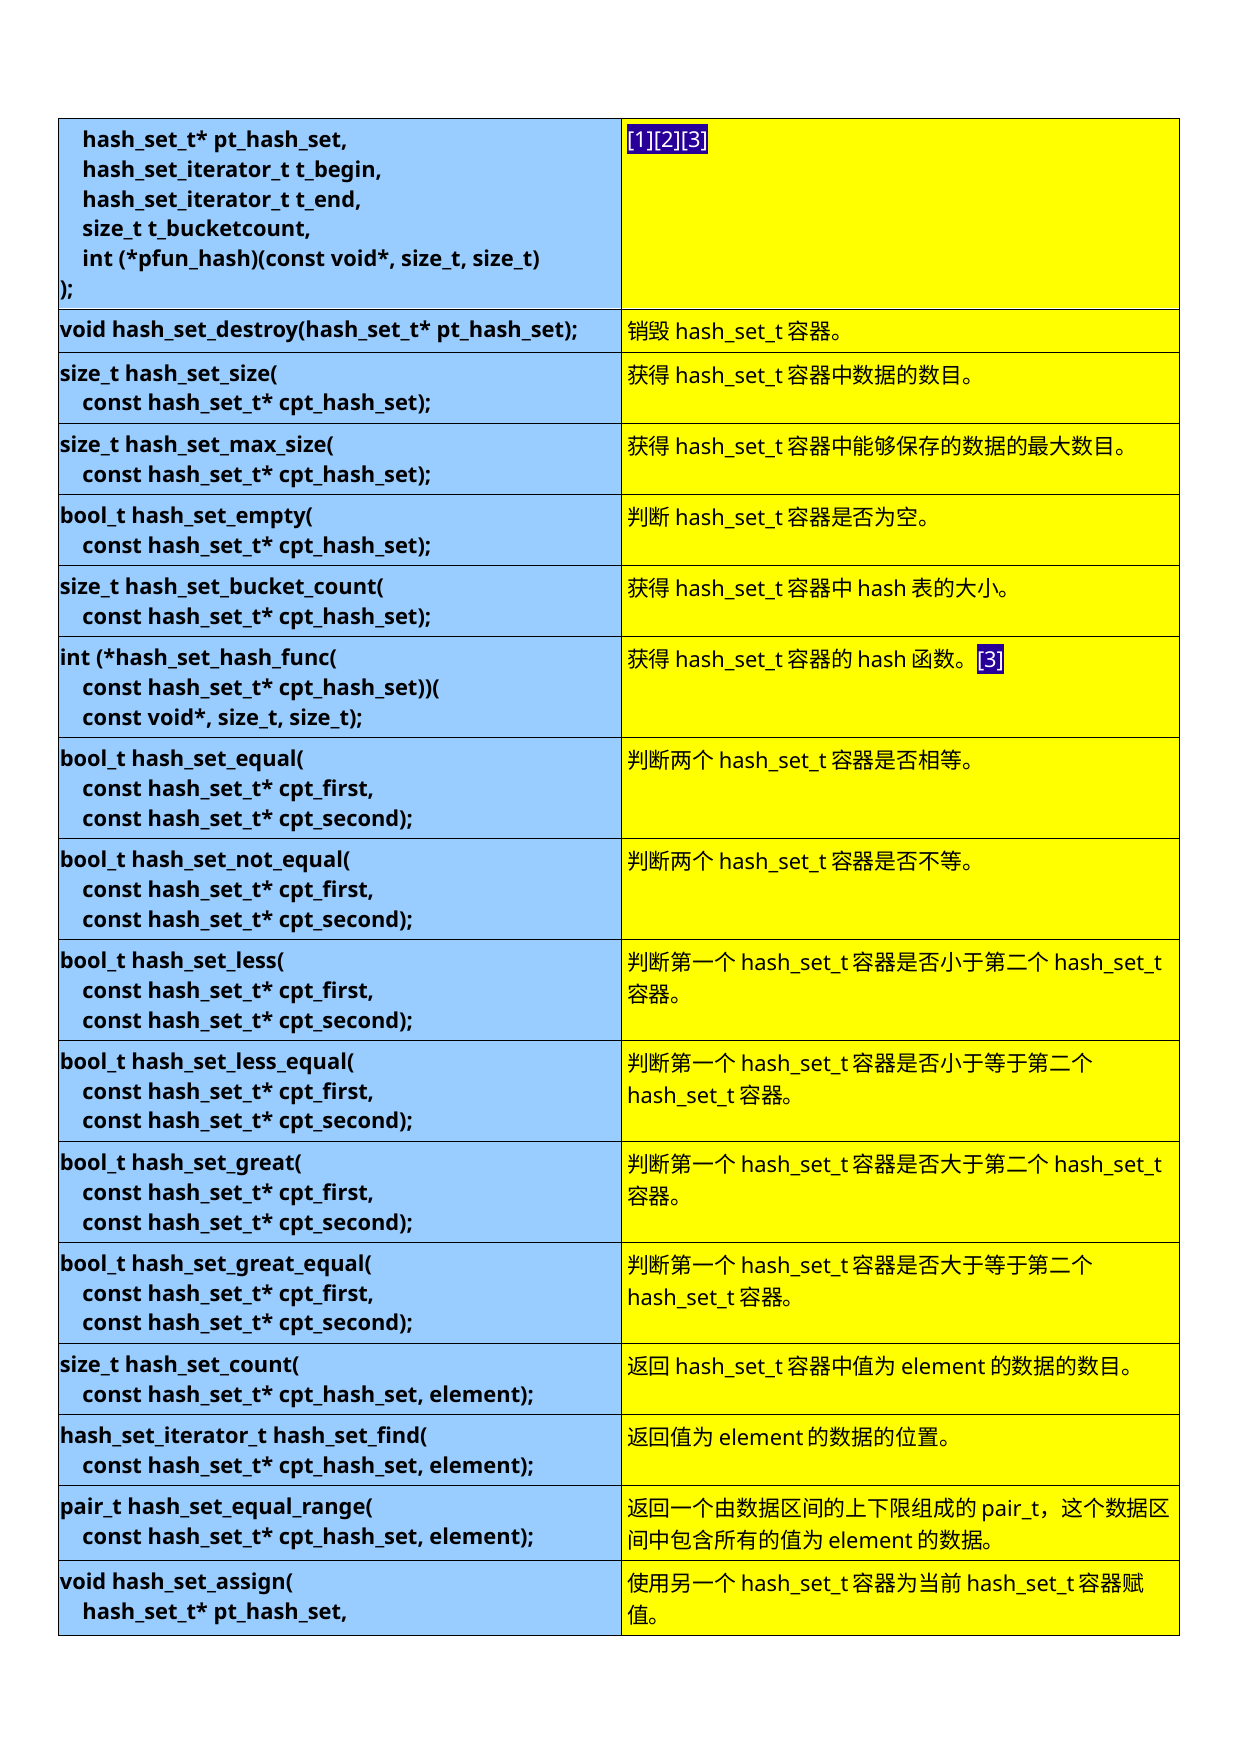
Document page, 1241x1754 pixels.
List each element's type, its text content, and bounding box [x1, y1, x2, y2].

table_cell size_t hash_set_bucket_count( const hash_set_t* cpt_hash_set); [59, 566, 621, 636]
table_cell void hash_set_assign( hash_set_t* pt_hash_set, [59, 1561, 621, 1635]
table_cell 判断第一个hash_set_t容器是否小于等于第二个hash_set_t容器。 [622, 1041, 1179, 1141]
table_cell 销毁hash_set_t容器。 [622, 310, 1179, 352]
table_cell bool_t hash_set_less_equal( const hash_set_t* cpt_first, const hash_set_t* cpt_second); [59, 1041, 621, 1141]
table_cell [1][2][3] [622, 119, 1179, 308]
table_cell pair_t hash_set_equal_range( const hash_set_t* cpt_hash_set, element); [59, 1486, 621, 1560]
table_cell 返回一个由数据区间的上下限组成的pair_t，这个数据区间中包含所有的值为element的数据。 [622, 1486, 1179, 1560]
table_cell bool_t hash_set_great_equal( const hash_set_t* cpt_first, const hash_set_t* cpt_second); [59, 1243, 621, 1343]
table_cell 返回值为element的数据的位置。 [622, 1415, 1179, 1485]
table_cell int (*hash_set_hash_func( const hash_set_t* cpt_hash_set))( const void*, size_t, size_t); [59, 637, 621, 737]
table_cell bool_t hash_set_great( const hash_set_t* cpt_first, const hash_set_t* cpt_second); [59, 1142, 621, 1242]
table_cell 判断第一个hash_set_t容器是否小于第二个hash_set_t容器。 [622, 940, 1179, 1040]
table_cell 判断两个hash_set_t容器是否不等。 [622, 839, 1179, 939]
table_cell hash_set_t* pt_hash_set, hash_set_iterator_t t_begin, hash_set_iterator_t t_end, size_t t_bucketcount, int (*pfun_hash)(const void*, size_t, size_t) ); [59, 119, 621, 308]
table_cell 使用另一个hash_set_t容器为当前hash_set_t容器赋值。 [622, 1561, 1179, 1635]
table_cell bool_t hash_set_equal( const hash_set_t* cpt_first, const hash_set_t* cpt_second); [59, 738, 621, 838]
table_cell bool_t hash_set_not_equal( const hash_set_t* cpt_first, const hash_set_t* cpt_second); [59, 839, 621, 939]
table_cell 判断hash_set_t容器是否为空。 [622, 495, 1179, 565]
table_cell size_t hash_set_size( const hash_set_t* cpt_hash_set); [59, 353, 621, 423]
table_cell void hash_set_destroy(hash_set_t* pt_hash_set); [59, 310, 621, 352]
table_cell bool_t hash_set_empty( const hash_set_t* cpt_hash_set); [59, 495, 621, 565]
table_cell 获得hash_set_t容器的hash函数。[3] [622, 637, 1179, 737]
table_cell 返回hash_set_t容器中值为element的数据的数目。 [622, 1344, 1179, 1414]
table_cell 判断第一个hash_set_t容器是否大于第二个hash_set_t容器。 [622, 1142, 1179, 1242]
table_cell hash_set_iterator_t hash_set_find( const hash_set_t* cpt_hash_set, element); [59, 1415, 621, 1485]
table_cell 获得hash_set_t容器中能够保存的数据的最大数目。 [622, 424, 1179, 494]
table_cell 获得hash_set_t容器中hash表的大小。 [622, 566, 1179, 636]
table_cell 获得hash_set_t容器中数据的数目。 [622, 353, 1179, 423]
table_cell size_t hash_set_count( const hash_set_t* cpt_hash_set, element); [59, 1344, 621, 1414]
table_cell 判断两个hash_set_t容器是否相等。 [622, 738, 1179, 838]
table_cell size_t hash_set_max_size( const hash_set_t* cpt_hash_set); [59, 424, 621, 494]
table_cell bool_t hash_set_less( const hash_set_t* cpt_first, const hash_set_t* cpt_second); [59, 940, 621, 1040]
table_cell 判断第一个hash_set_t容器是否大于等于第二个hash_set_t容器。 [622, 1243, 1179, 1343]
